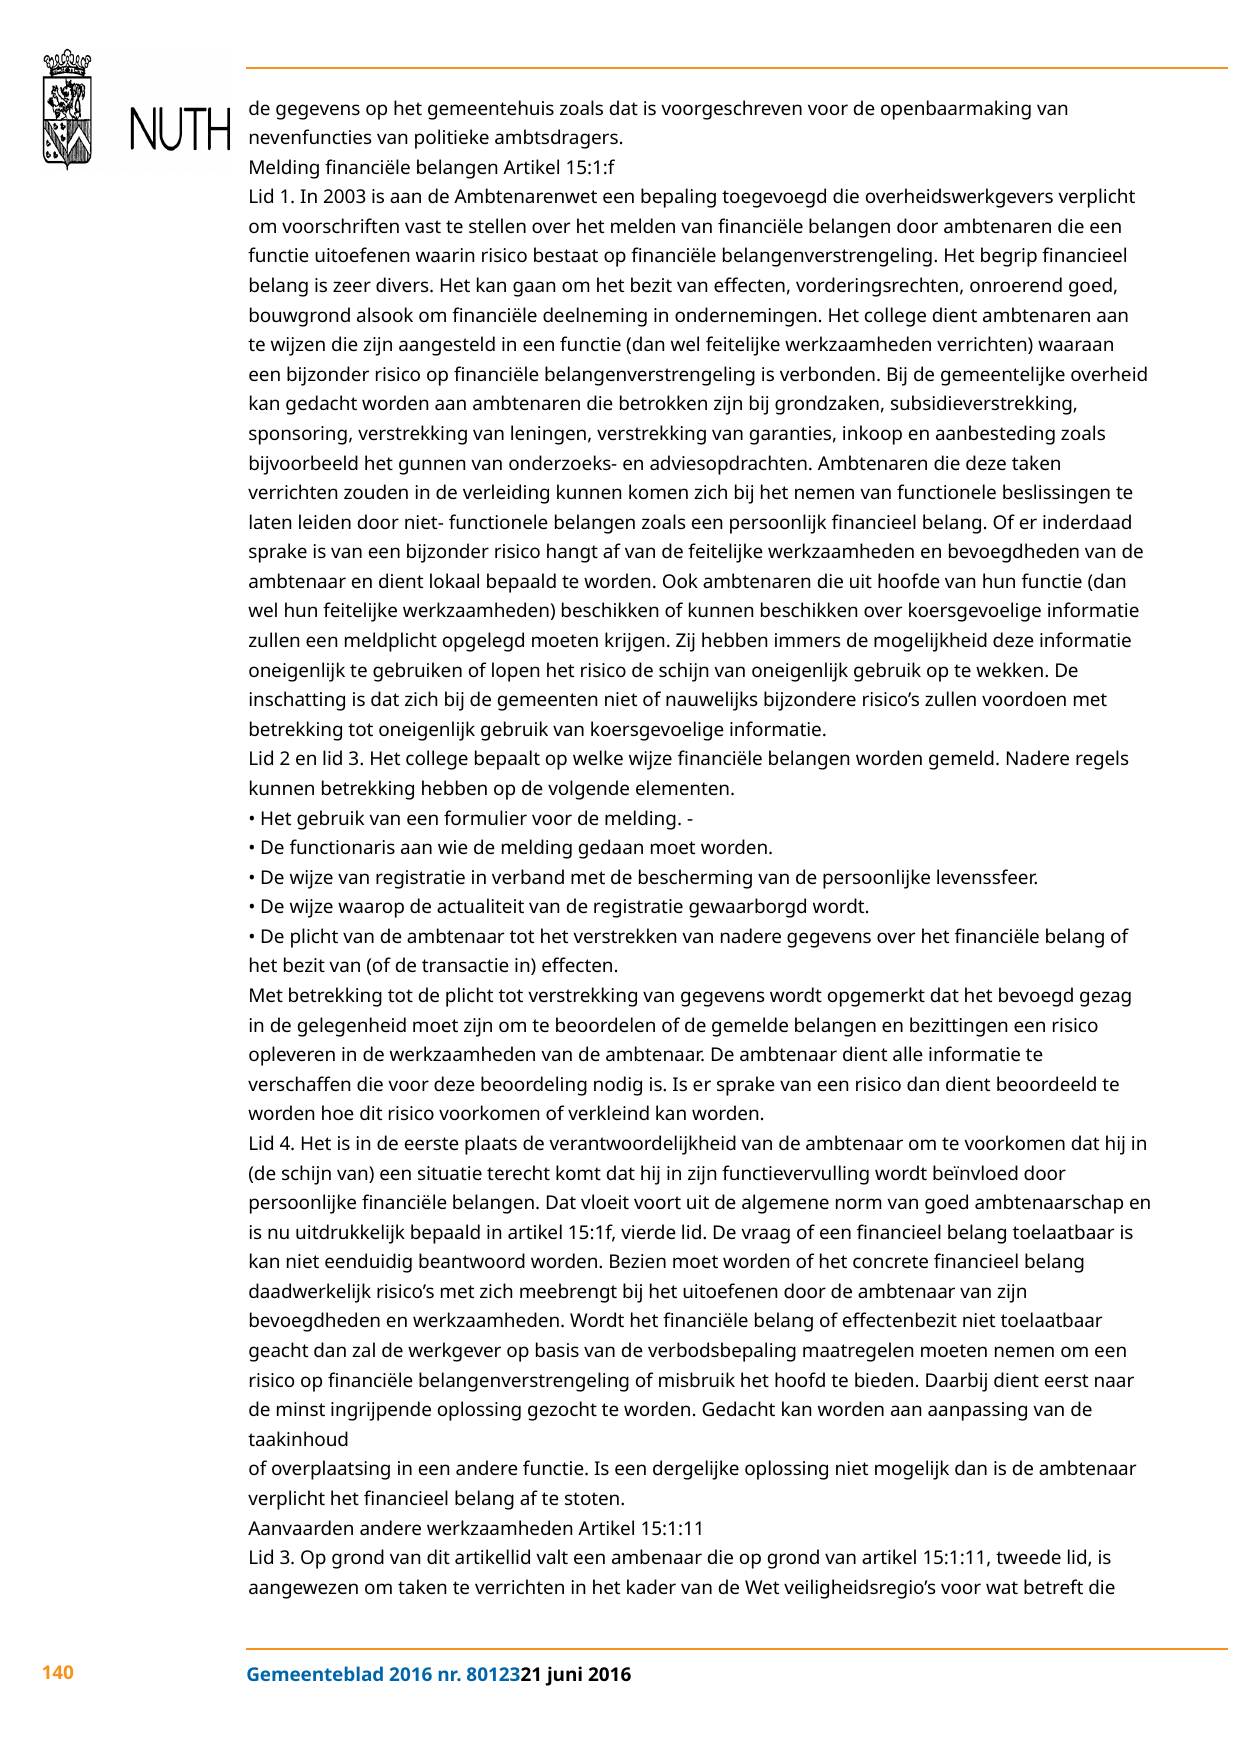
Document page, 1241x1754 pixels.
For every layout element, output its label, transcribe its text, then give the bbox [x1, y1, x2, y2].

text Lid 2 en lid 3. Het college bepaalt op welke wijze financiële belangen worden gemeld. Nadere regels kunnen betrekking hebben op de volgende elementen. [248, 746, 1152, 801]
text Lid 3. Op grond van dit artikellid valt een ambenaar die op grond van artikel 15:1:11, tweede lid, is aangewezen om taken te verrichten in het kader van de Wet veiligheidsregio’s voor wat betreft die [248, 1544, 1152, 1600]
text • Het gebruik van een formulier voor de melding. - [248, 805, 1152, 831]
text • De wijze waarop de actualiteit van de registratie gewaarborgd wordt. [248, 893, 1152, 919]
text • De wijze van registratie in verband met de bescherming van de persoonlijke levenssfeer. [248, 864, 1152, 890]
text • De plicht van de ambtenaar tot het verstrekken van nadere gegevens over het financiële belang of het bezit van (of de transactie in) effecten. [248, 923, 1152, 978]
text Met betrekking tot de plicht tot verstrekking van gegevens wordt opgemerkt dat het bevoegd gezag in de gelegenheid moet zijn om te beoordelen of de gemelde belangen en bezittingen een risico opleveren in de werkzaamheden van de ambtenaar. De ambtenaar dient alle informatie te verschaffen die voor deze beoordeling nodig is. Is er sprake van een risico dan dient beoordeeld te worden hoe dit risico voorkomen of verkleind kan worden. [248, 982, 1152, 1126]
text • De functionaris aan wie de melding gedaan moet worden. [248, 834, 1152, 860]
text Lid 1. In 2003 is aan de Ambtenarenwet een bepaling toegevoegd die overheidswerkgevers verplicht om voorschriften vast te stellen over het melden van financiële belangen door ambtenaren die een functie uitoefenen waarin risico bestaat op financiële belangenverstrengeling. Het begrip financieel belang is zeer divers. Het kan gaan om het bezit van effecten, vorderingsrechten, onroerend goed, bouwgrond alsook om financiële deelneming in ondernemingen. Het college dient ambtenaren aan te wijzen die zijn aangesteld in een functie (dan wel feitelijke werkzaamheden verrichten) waaraan een bijzonder risico op financiële belangenverstrengeling is verbonden. Bij de gemeentelijke overheid kan gedacht worden aan ambtenaren die betrokken zijn bij grondzaken, subsidieverstrekking, sponsoring, verstrekking van leningen, verstrekking van garanties, inkoop en aanbesteding zoals bijvoorbeeld het gunnen van onderzoeks- en adviesopdrachten. Ambtenaren die deze taken verrichten zouden in de verleiding kunnen komen zich bij het nemen van functionele beslissingen te laten leiden door niet- functionele belangen zoals een persoonlijk financieel belang. Of er inderdaad sprake is van een bijzonder risico hangt af van de feitelijke werkzaamheden en bevoegdheden van de ambtenaar en dient lokaal bepaald te worden. Ook ambtenaren die uit hoofde van hun functie (dan wel hun feitelijke werkzaamheden) beschikken of kunnen beschikken over koersgevoelige informatie zullen een meldplicht opgelegd moeten krijgen. Zij hebben immers de mogelijkheid deze informatie oneigenlijk te gebruiken of lopen het risico de schijn van oneigenlijk gebruik op te wekken. De inschatting is dat zich bij de gemeenten niet of nauwelijks bijzondere risico’s zullen voordoen met betrekking tot oneigenlijk gebruik van koersgevoelige informatie. [248, 183, 1152, 742]
text de gegevens op het gemeentehuis zoals dat is voorgeschreven voor de openbaarmaking van nevenfuncties van politieke ambtsdragers. [248, 95, 1152, 150]
picture [41, 47, 231, 172]
text Lid 4. Het is in de eerste plaats de verantwoordelijkheid van de ambtenaar om te voorkomen dat hij in (de schijn van) een situatie terecht komt dat hij in zijn functievervulling wordt beïnvloed door persoonlijke financiële belangen. Dat vloeit voort uit de algemene norm van goed ambtenaarschap en is nu uitdrukkelijk bepaald in artikel 15:1f, vierde lid. De vraag of een financieel belang toelaatbaar is kan niet eenduidig beantwoord worden. Bezien moet worden of het concrete financieel belang daadwerkelijk risico’s met zich meebrengt bij het uitoefenen door de ambtenaar van zijn bevoegdheden en werkzaamheden. Wordt het financiële belang of effectenbezit niet toelaatbaar geacht dan zal de werkgever op basis van de verbodsbepaling maatregelen moeten nemen om een risico op financiële belangenverstrengeling of misbruik het hoofd te bieden. Daarbij dient eerst naar de minst ingrijpende oplossing gezocht te worden. Gedacht kan worden aan aanpassing van de taakinhoud [248, 1130, 1152, 1452]
text Aanvaarden andere werkzaamheden Artikel 15:1:11 [248, 1515, 1152, 1541]
text of overplaatsing in een andere functie. Is een dergelijke oplossing niet mogelijk dan is de ambtenaar verplicht het financieel belang af te stoten. [248, 1456, 1152, 1511]
text Melding financiële belangen Artikel 15:1:f [248, 154, 1152, 180]
